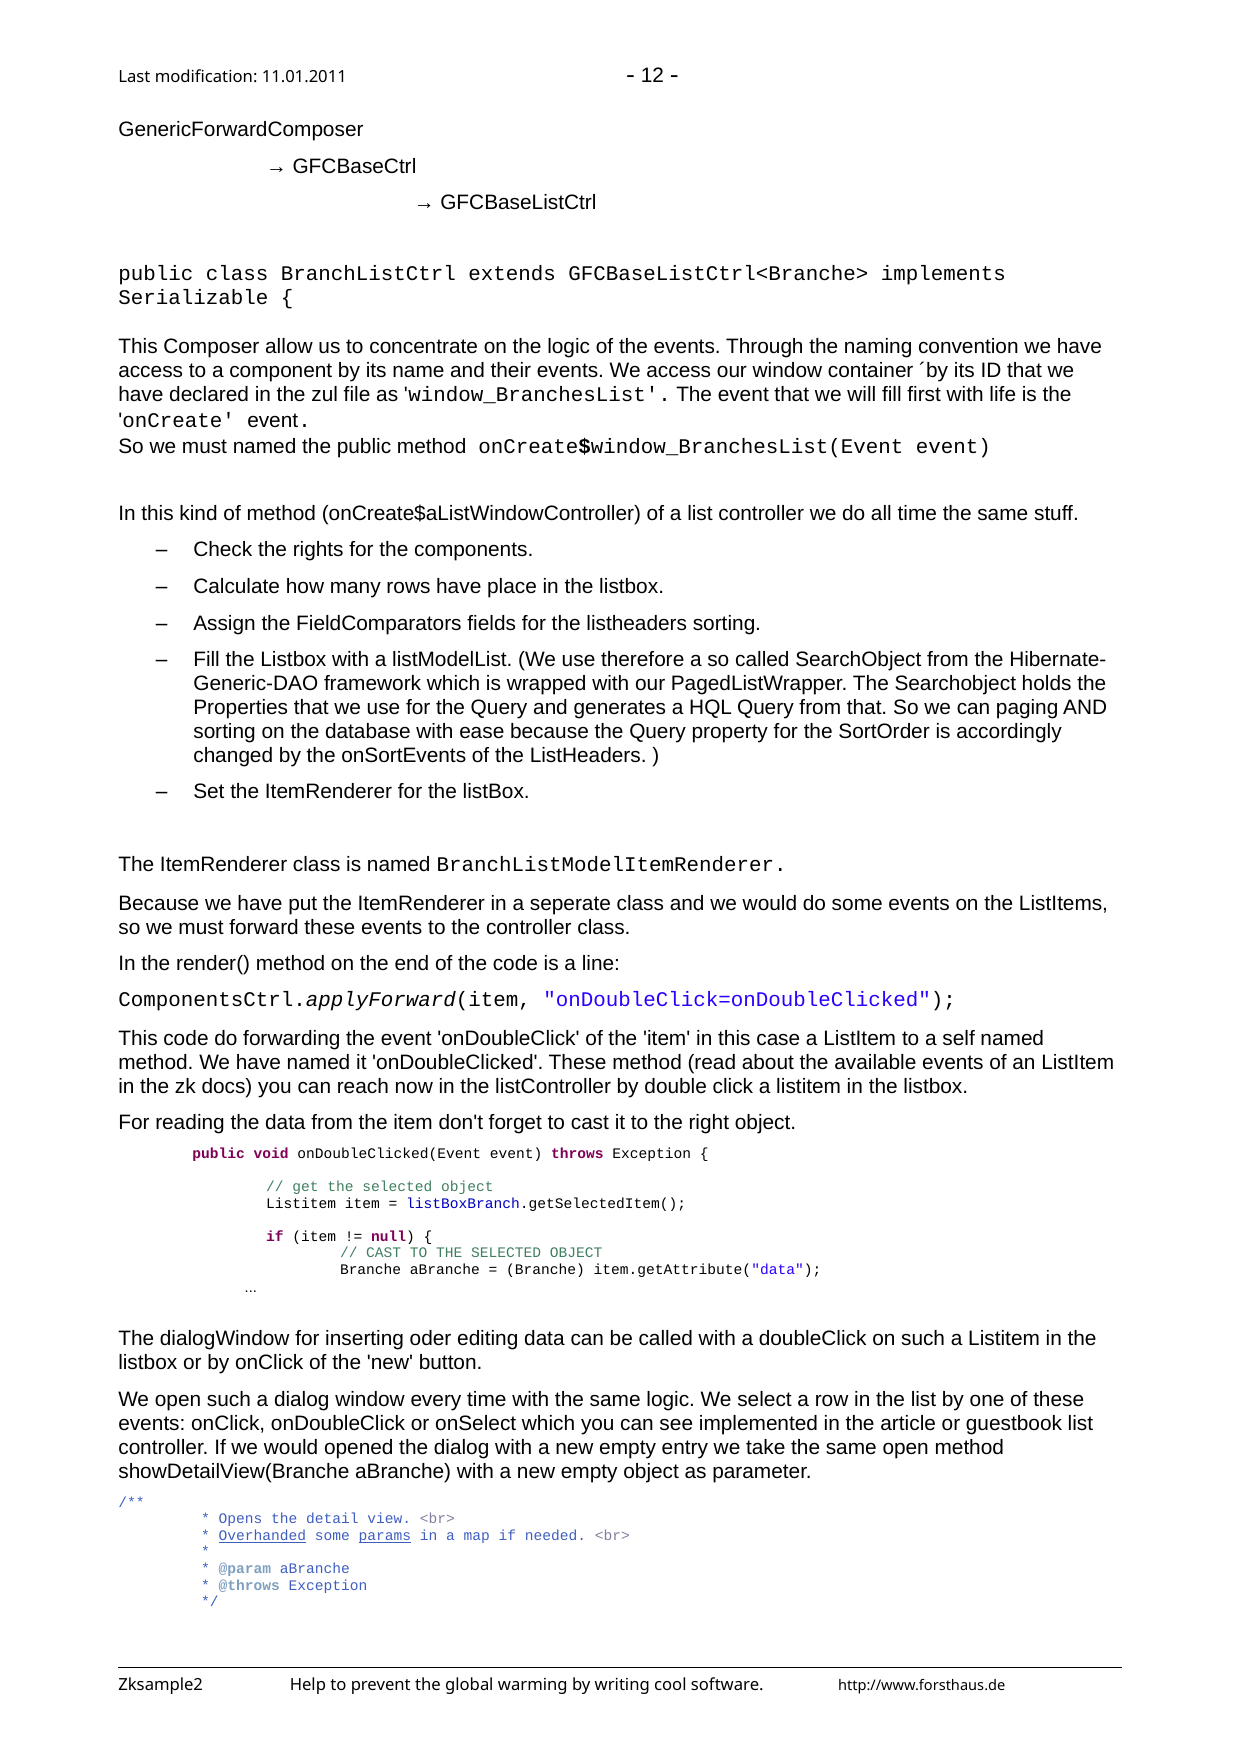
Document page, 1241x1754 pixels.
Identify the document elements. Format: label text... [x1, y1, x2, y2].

list Assign the FieldComparators fields for the listheaders sorting. [156, 610, 1122, 634]
text ComponentsCtrl.applyForward(item, "onDoubleClick=onDoubleClicked"); [118, 989, 1122, 1013]
text * @throws Exception [118, 1578, 1122, 1594]
text /** [118, 1495, 1122, 1512]
text We open such a dialog window every time with the same logic. We select a row in the list by one of these events: onClick, onDoubleClick or onSelect which you can see implemented in the article or guestbook list controller. If we would opened the dialog with a new empty entry we take the same open method showDetailView(Branche aBranche) with a new empty object as parameter. [118, 1387, 1122, 1482]
text if (item != null) { [118, 1229, 1122, 1246]
text Branche aBranche = (Branche) item.getAttribute("data"); [118, 1262, 1122, 1279]
text ... [118, 1279, 1122, 1297]
text * [118, 1545, 1122, 1561]
text // get the selected object [118, 1179, 1122, 1196]
list Fill the Listbox with a listModelList. (We use therefore a so called SearchObject from the Hibernate-Generic-DAO framework which is wrapped with our PagedListWrapper. The Searchobject holds the Properties that we use for the Query and generates a HQL Query from that. So we can paging AND sorting on the database with ease because the Query property for the SortOrder is accordingly changed by the onSortEvents of the ListHeaders. ) [156, 647, 1122, 767]
text → GFCBaseListCtrl [118, 190, 1122, 214]
text */ [118, 1594, 1122, 1611]
text public void onDoubleClicked(Event event) throws Exception { [118, 1146, 1122, 1163]
text This code do forwarding the event 'onDoubleClick' of the 'item' in this case a ListItem to a self named method. We have named it 'onDoubleClicked'. These method (read about the available events of an ListItem in the zk docs) you can reach now in the listController by double click a listitem in the listbox. [118, 1026, 1122, 1097]
text // CAST TO THE SELECTED OBJECT [118, 1246, 1122, 1262]
text GenericForwardComposer [118, 117, 1122, 141]
text For reading the data from the item don't forget to cast it to the right object. [118, 1110, 1122, 1134]
text So we must named the public method onCreate$window_BranchesList(Event event) [118, 434, 1122, 459]
text * Overhanded some params in a map if needed. <br> [118, 1528, 1122, 1545]
list Check the rights for the components. [156, 537, 1122, 561]
text → GFCBaseCtrl [118, 154, 1122, 178]
text * @param aBranche [118, 1561, 1122, 1578]
text public class BranchListCtrl extends GFCBaseListCtrl<Branche> implements Serializable { [118, 263, 1122, 310]
text * Opens the detail view. <br> [118, 1512, 1122, 1528]
text In the render() method on the end of the code is a line: [118, 951, 1122, 977]
list Set the ItemRenderer for the listBox. [156, 779, 1122, 803]
text The ItemRenderer class is named BranchListModelItemRenderer. [118, 852, 1122, 878]
text Because we have put the ItemRenderer in a seperate class and we would do some events on the ListItems, so we must forward these events to the controller class. [118, 891, 1122, 938]
text In this kind of method (onCreate$aListWindowController) of a list controller we do all time the same stuff. [118, 501, 1122, 525]
list Calculate how many rows have place in the listbox. [156, 574, 1122, 598]
text Listitem item = listBoxBranch.getSelectedItem(); [118, 1196, 1122, 1213]
text This Composer allow us to concentrate on the logic of the events. Through the naming convention we have access to a component by its name and their events. We access our window container ´by its ID that we have declared in the zul file as 'window_BranchesList'. The event that we will fill first with life is the 'onCreate' event. [118, 334, 1122, 434]
text The dialogWindow for inserting oder editing data can be called with a doubleClick on such a Listitem in the listbox or by onClick of the 'new' button. [118, 1326, 1122, 1374]
